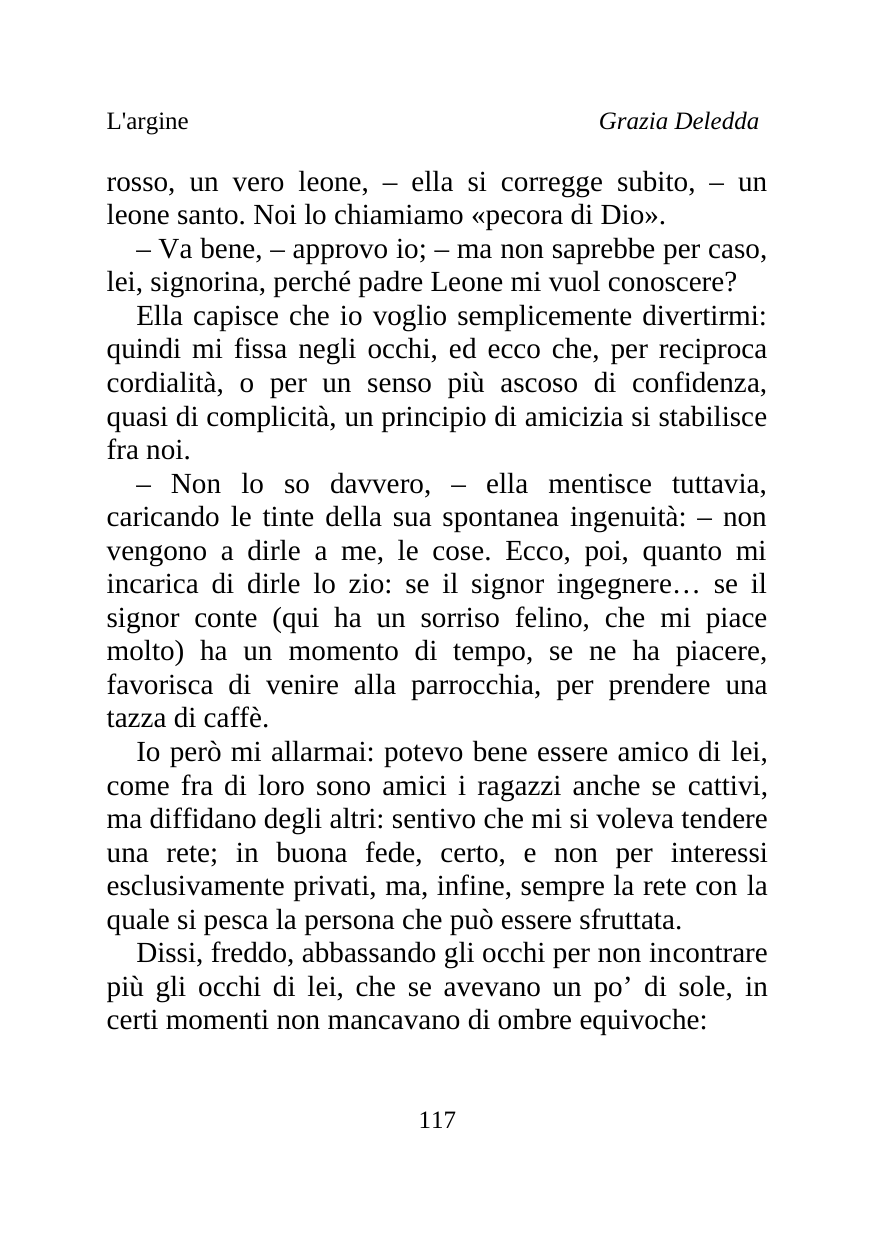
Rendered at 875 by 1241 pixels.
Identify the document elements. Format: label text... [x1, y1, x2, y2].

text Dissi, freddo, abbassando gli occhi per non incontrare più gli occhi di lei, che se avevano un po’ di sole, in certi momenti non mancavano di ombre equivoche: [106, 935, 768, 1036]
text – Non lo so davvero, – ella mentisce tuttavia, caricando le tinte della sua spontanea ingenuità: – non vengono a dirle a me, le cose. Ecco, poi, quanto mi incarica di dirle lo zio: se il signor ingegnere… se il signor conte (qui ha un sorriso felino, che mi piace molto) ha un momento di tempo, se ne ha piacere, favorisca di venire alla parrocchia, per prendere una tazza di caffè. [106, 466, 768, 734]
text Ella capisce che io voglio semplicemente divertirmi: quindi mi fissa negli occhi, ed ecco che, per reciproca cordialità, o per un senso più ascoso di confidenza, quasi di complicità, un principio di amicizia si stabilisce fra noi. [106, 298, 768, 466]
text – Va bene, – approvo io; – ma non saprebbe per caso, lei, signorina, perché padre Leone mi vuol conoscere? [106, 231, 768, 298]
text rosso, un vero leone, – ella si corregge subito, – un leone santo. Noi lo chiamiamo «pecora di Dio». [106, 164, 768, 231]
text Io però mi allarmai: potevo bene essere amico di lei, come fra di loro sono amici i ragazzi anche se cattivi, ma diffidano degli altri: sentivo che mi si voleva tendere una rete; in buona fede, certo, e non per interessi esclusivamente privati, ma, infine, sempre la rete con la quale si pesca la persona che può essere sfruttata. [106, 734, 768, 935]
